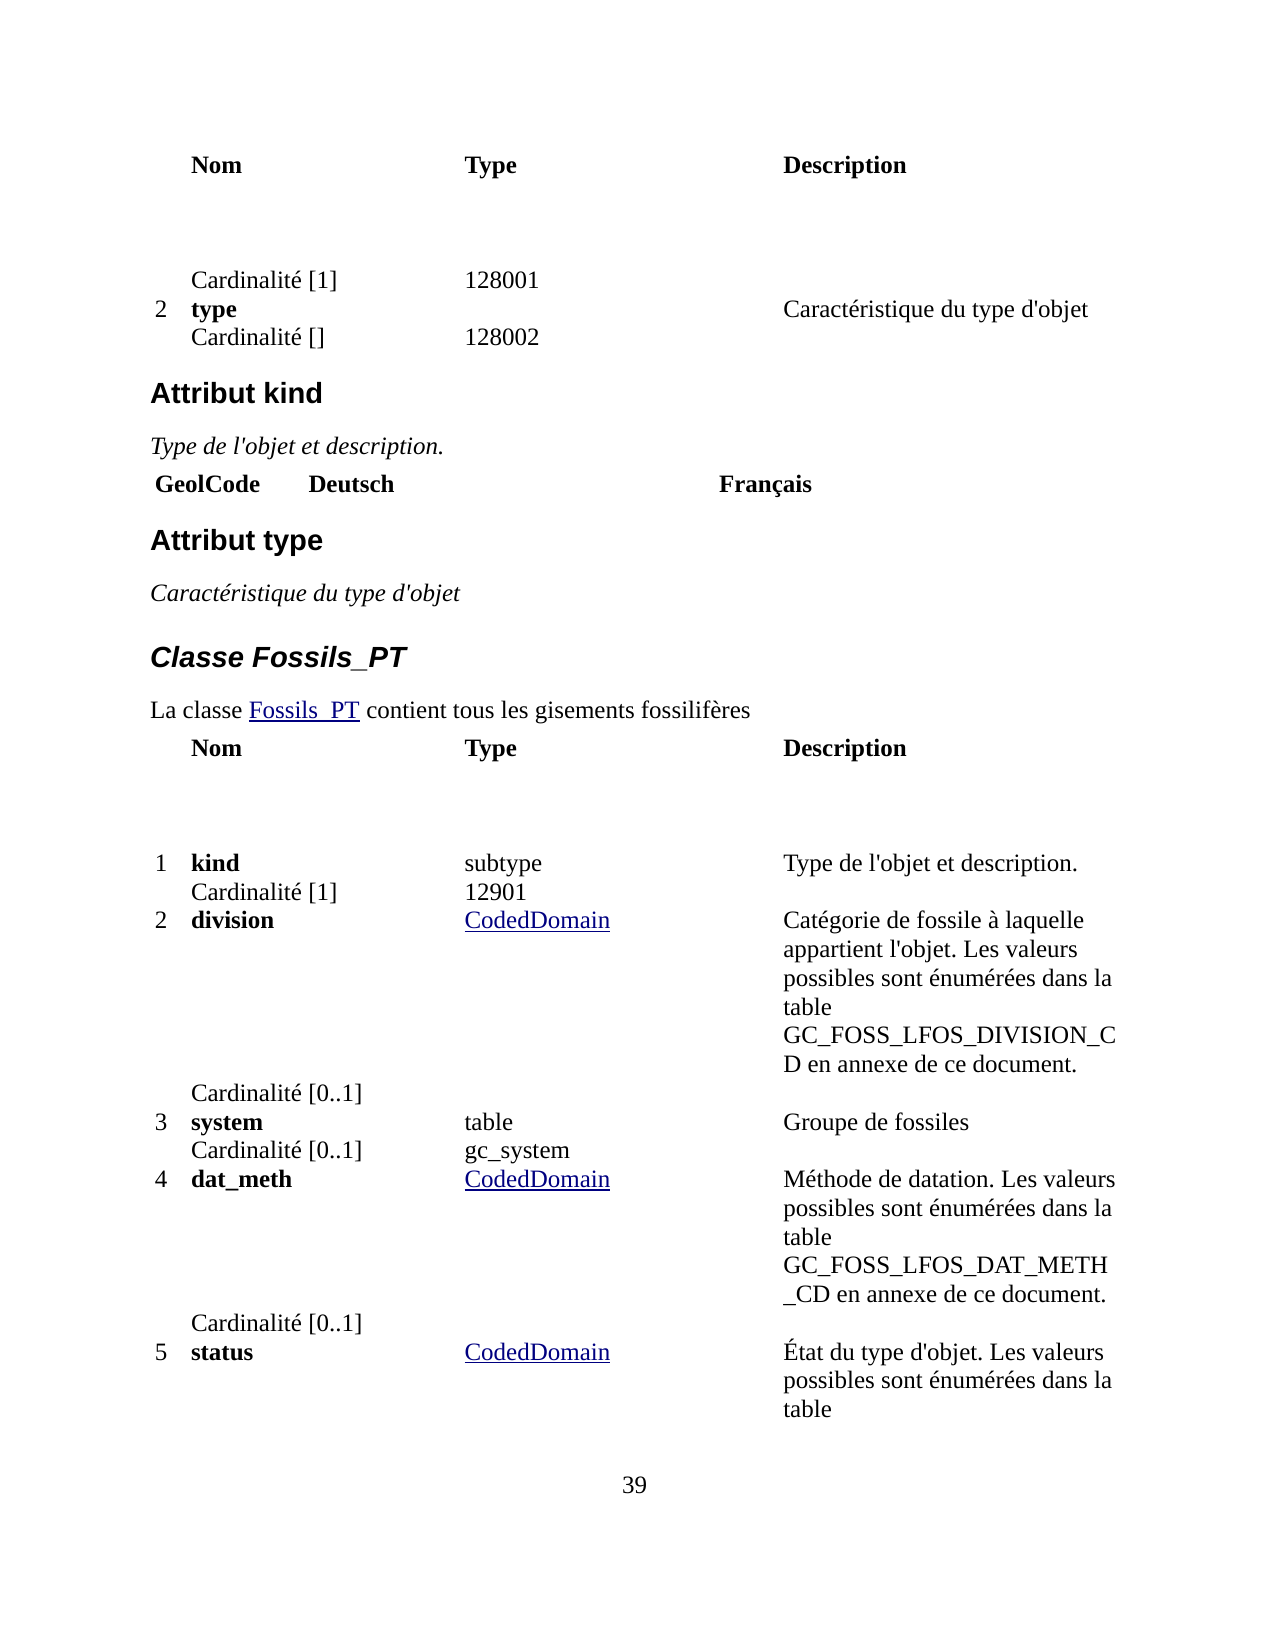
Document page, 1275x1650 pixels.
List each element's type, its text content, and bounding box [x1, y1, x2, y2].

subtitle Attribut type [150, 523, 1125, 556]
table_header Type [460, 733, 779, 848]
table_cell Caractéristique du type d'objet [779, 294, 1125, 322]
table_cell 2 [150, 294, 186, 322]
table_cell [150, 1136, 186, 1164]
table_cell [150, 1308, 186, 1337]
table_header Description [779, 150, 1125, 265]
table_header GeolCode [150, 469, 304, 498]
text Caractéristique du type d'objet [150, 578, 1125, 606]
table_cell 3 [150, 1107, 186, 1136]
table_cell [779, 877, 1125, 906]
table_cell gc_system [460, 1136, 779, 1164]
table_cell [779, 323, 1125, 351]
table_cell [460, 1308, 779, 1337]
table_cell Cardinalité [] [186, 323, 460, 351]
table_cell [779, 265, 1125, 294]
table_cell CodedDomain [460, 1164, 779, 1308]
table_cell division [186, 906, 460, 1078]
table_cell [779, 1136, 1125, 1164]
table_cell 128002 [460, 323, 779, 351]
table_cell [150, 265, 186, 294]
table_cell Cardinalité [1] [186, 265, 460, 294]
table_cell status [186, 1337, 460, 1423]
table_cell Catégorie de fossile à laquelle appartient l'objet. Les valeurs possibles sont énumérées dans la table GC_FOSS_LFOS_DIVISION_CD en annexe de ce document. [779, 906, 1125, 1078]
table_header Français [714, 469, 1125, 498]
text La classe Fossils_PT contient tous les gisements fossilifères [150, 695, 1125, 724]
table_cell Cardinalité [1] [186, 877, 460, 906]
table_cell 4 [150, 1164, 186, 1308]
table_header Type [460, 150, 779, 265]
subtitle Classe Fossils_PT [150, 640, 1125, 674]
table_cell [779, 1078, 1125, 1107]
table_cell 5 [150, 1337, 186, 1423]
table_header Description [779, 733, 1125, 848]
table_cell type [186, 294, 460, 322]
table_cell [460, 294, 779, 322]
table_cell subtype [460, 848, 779, 877]
table_cell system [186, 1107, 460, 1136]
table_cell Cardinalité [0..1] [186, 1136, 460, 1164]
table_cell 12901 [460, 877, 779, 906]
table_cell [150, 323, 186, 351]
table_cell [150, 877, 186, 906]
table_cell [779, 1308, 1125, 1337]
subtitle Attribut kind [150, 376, 1125, 410]
table_cell Cardinalité [0..1] [186, 1078, 460, 1107]
table_cell Groupe de fossiles [779, 1107, 1125, 1136]
table_cell CodedDomain [460, 906, 779, 1078]
table_cell table [460, 1107, 779, 1136]
table_cell État du type d'objet. Les valeurs possibles sont énumérées dans la table [779, 1337, 1125, 1423]
table_header Nom [186, 150, 460, 265]
table_cell Cardinalité [0..1] [186, 1308, 460, 1337]
table_cell 1 [150, 848, 186, 877]
table_header Deutsch [304, 469, 714, 498]
table_header [150, 733, 186, 848]
table_header [150, 150, 186, 265]
table_cell Méthode de datation. Les valeurs possibles sont énumérées dans la table GC_FOSS_LFOS_DAT_METH_CD en annexe de ce document. [779, 1164, 1125, 1308]
text Type de l'objet et description. [150, 431, 1125, 460]
table_cell [150, 1078, 186, 1107]
table_cell Type de l'objet et description. [779, 848, 1125, 877]
table_cell dat_meth [186, 1164, 460, 1308]
table_cell 128001 [460, 265, 779, 294]
table_header Nom [186, 733, 460, 848]
table_cell CodedDomain [460, 1337, 779, 1423]
table_cell [460, 1078, 779, 1107]
table_cell kind [186, 848, 460, 877]
table_cell 2 [150, 906, 186, 1078]
